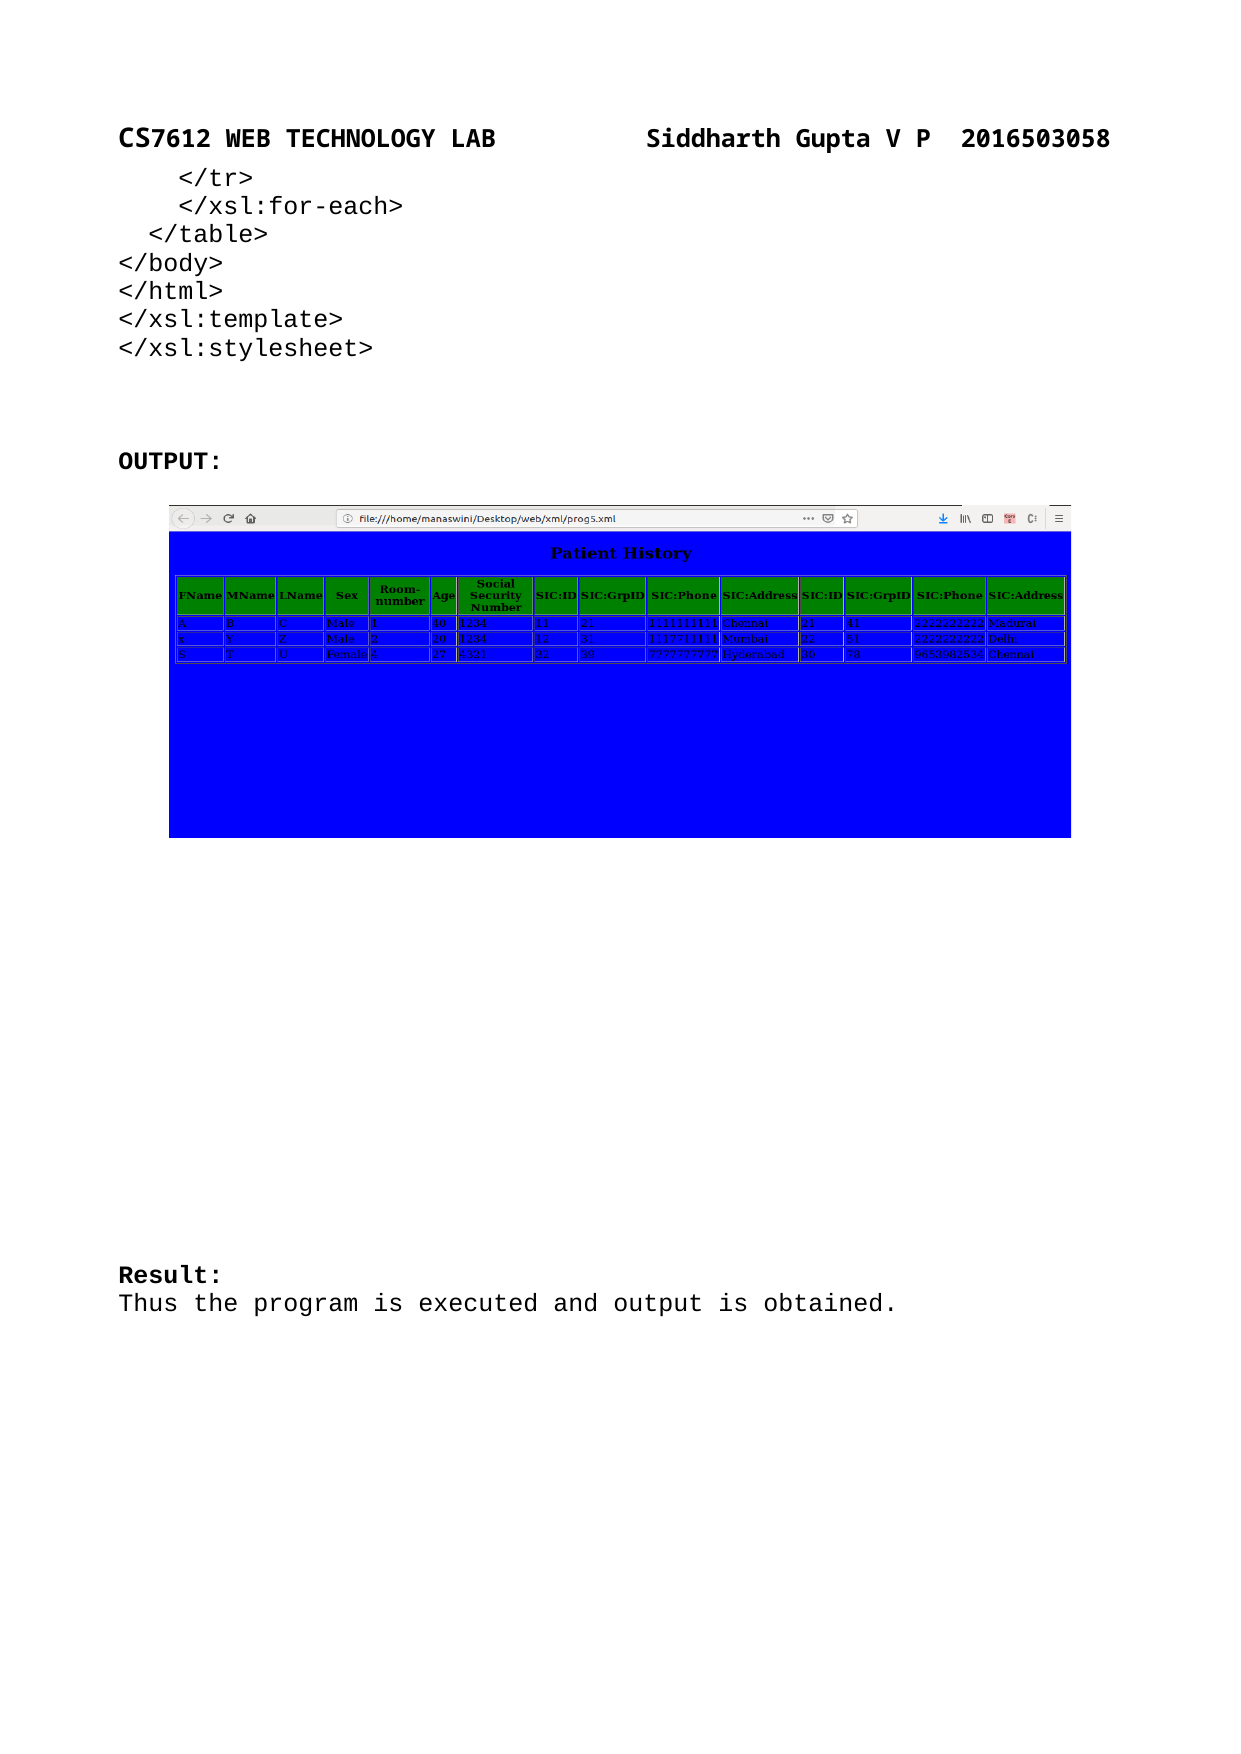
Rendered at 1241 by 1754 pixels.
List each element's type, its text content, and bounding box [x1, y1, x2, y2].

text </table> [118, 222, 1122, 250]
text </html> [118, 279, 1122, 307]
text </body> [118, 250, 1122, 279]
text Thus the program is executed and output is obtained. [118, 1291, 1122, 1319]
text OUTPUT: [118, 449, 1122, 477]
text </xsl:for-each> [118, 194, 1122, 222]
text Result: [118, 1262, 1122, 1291]
picture [169, 505, 1072, 838]
text </tr> [118, 165, 1122, 194]
text </xsl:template> [118, 307, 1122, 335]
text </xsl:stylesheet> [118, 335, 1122, 364]
